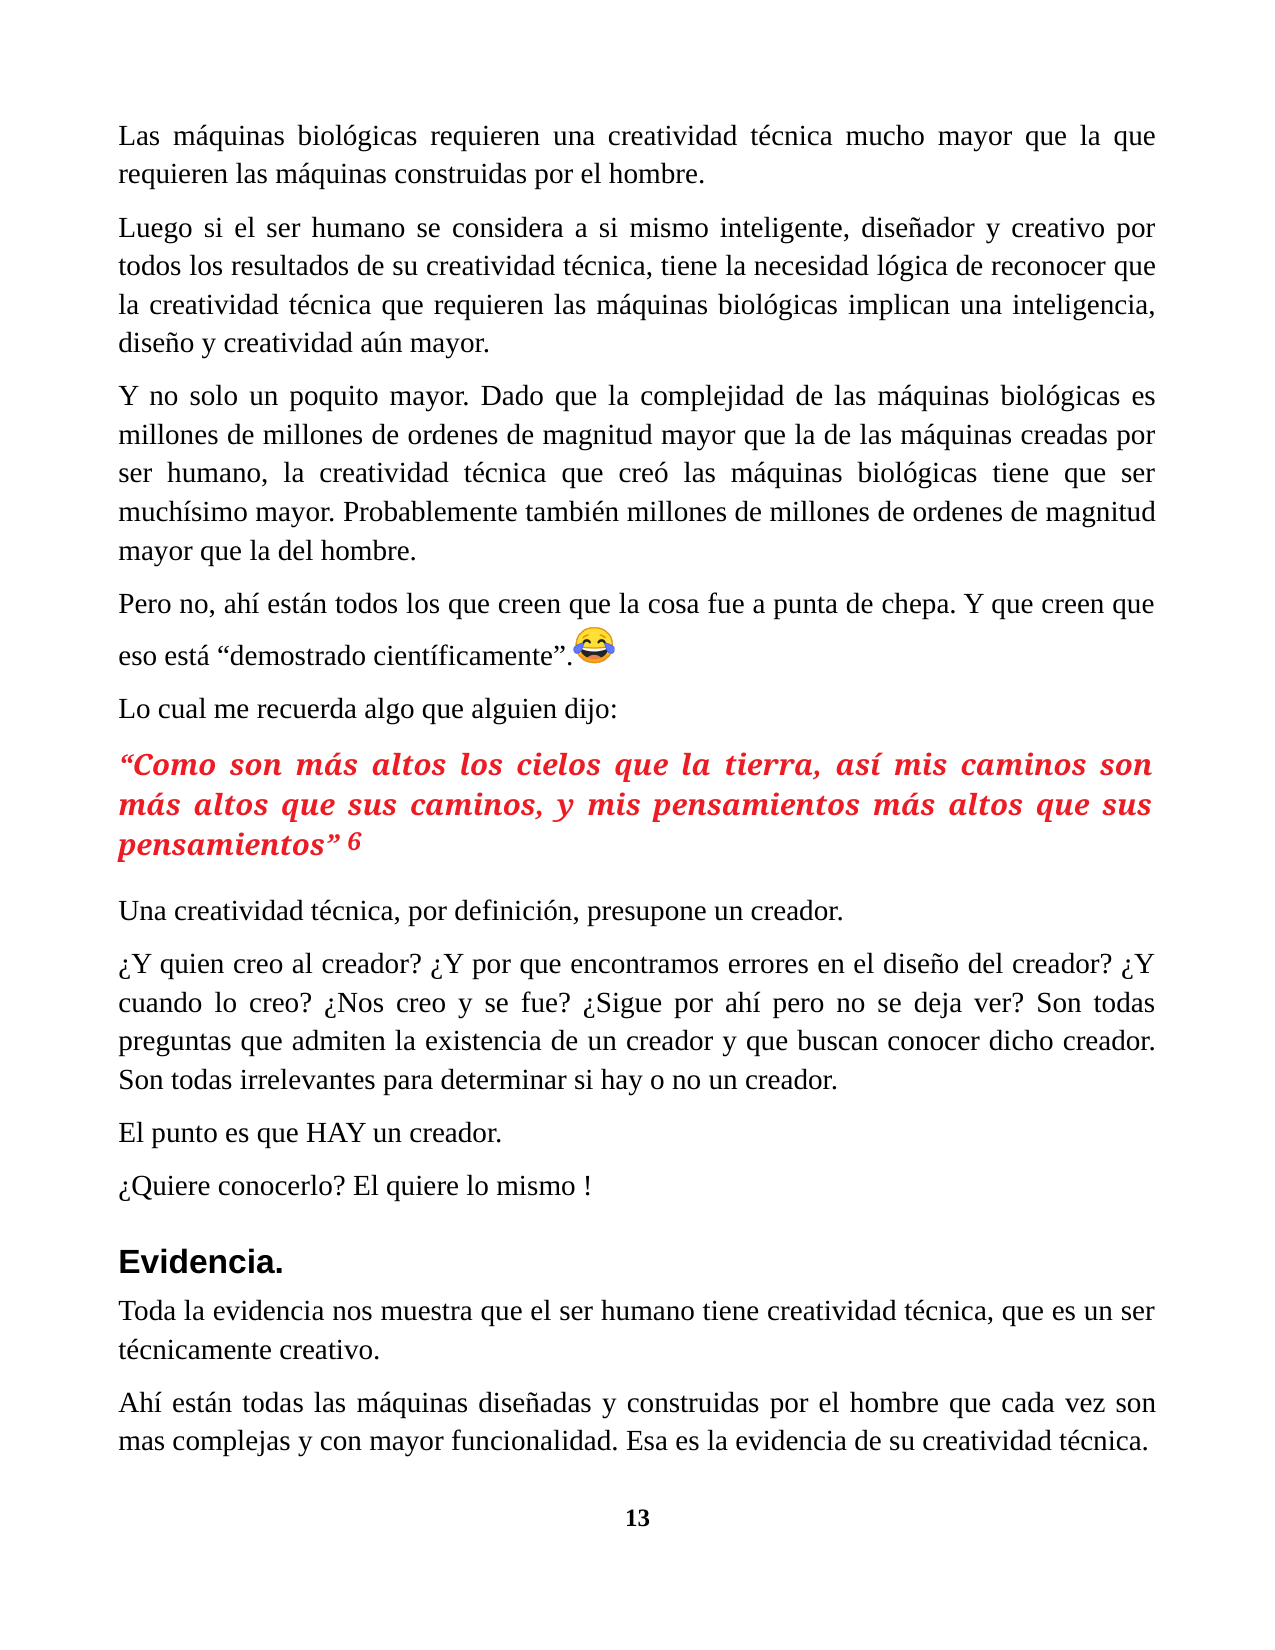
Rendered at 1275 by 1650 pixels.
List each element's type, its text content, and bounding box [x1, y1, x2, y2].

text Las máquinas biológicas requieren una creatividad técnica mucho mayor que la que requieren las máquinas construidas por el hombre. [118, 118, 1157, 190]
text El punto es que HAY un creador. [118, 1115, 1157, 1149]
text Toda la evidencia nos muestra que el ser humano tiene creatividad técnica, que es un ser técnicamente creativo. [118, 1293, 1157, 1365]
subtitle Evidencia. [118, 1242, 1157, 1281]
picture [573, 624, 615, 666]
text Luego si el ser humano se considera a si mismo inteligente, diseñador y creativo por todos los resultados de su creatividad técnica, tiene la necesidad lógica de reconocer que la creatividad técnica que requieren las máquinas biológicas implican una inteligencia, diseño y creatividad aún mayor. [118, 210, 1157, 359]
text Pero no, ahí están todos los que creen que la cosa fue a punta de chepa. Y que creen que eso está “demostrado científicamente”. [118, 586, 1157, 672]
text ¿Y quien creo al creador? ¿Y por que encontramos errores en el diseño del creador? ¿Y cuando lo creo? ¿Nos creo y se fue? ¿Sigue por ahí pero no se deja ver? Son todas preguntas que admiten la existencia de un creador y que buscan conocer dicho creador. Son todas irrelevantes para determinar si hay o no un creador. [118, 946, 1157, 1096]
text Una creatividad técnica, por definición, presupone un creador. [118, 893, 1157, 927]
text Lo cual me recuerda algo que alguien dijo: [118, 692, 1157, 725]
text Ahí están todas las máquinas diseñadas y construidas por el hombre que cada vez son mas complejas y con mayor funcionalidad. Esa es la evidencia de su creatividad técnica. [118, 1385, 1157, 1457]
text “Como son más altos los cielos que la tierra, así mis caminos son más altos que sus caminos, y mis pensamientos más altos que sus pensamientos” [118, 745, 1157, 864]
text Y no solo un poquito mayor. Dado que la complejidad de las máquinas biológicas es millones de millones de ordenes de magnitud mayor que la de las máquinas creadas por ser humano, la creatividad técnica que creó las máquinas biológicas tiene que ser muchísimo mayor. Probablemente también millones de millones de ordenes de magnitud mayor que la del hombre. [118, 378, 1157, 566]
text ¿Quiere conocerlo? El quiere lo mismo ! [118, 1168, 1157, 1202]
